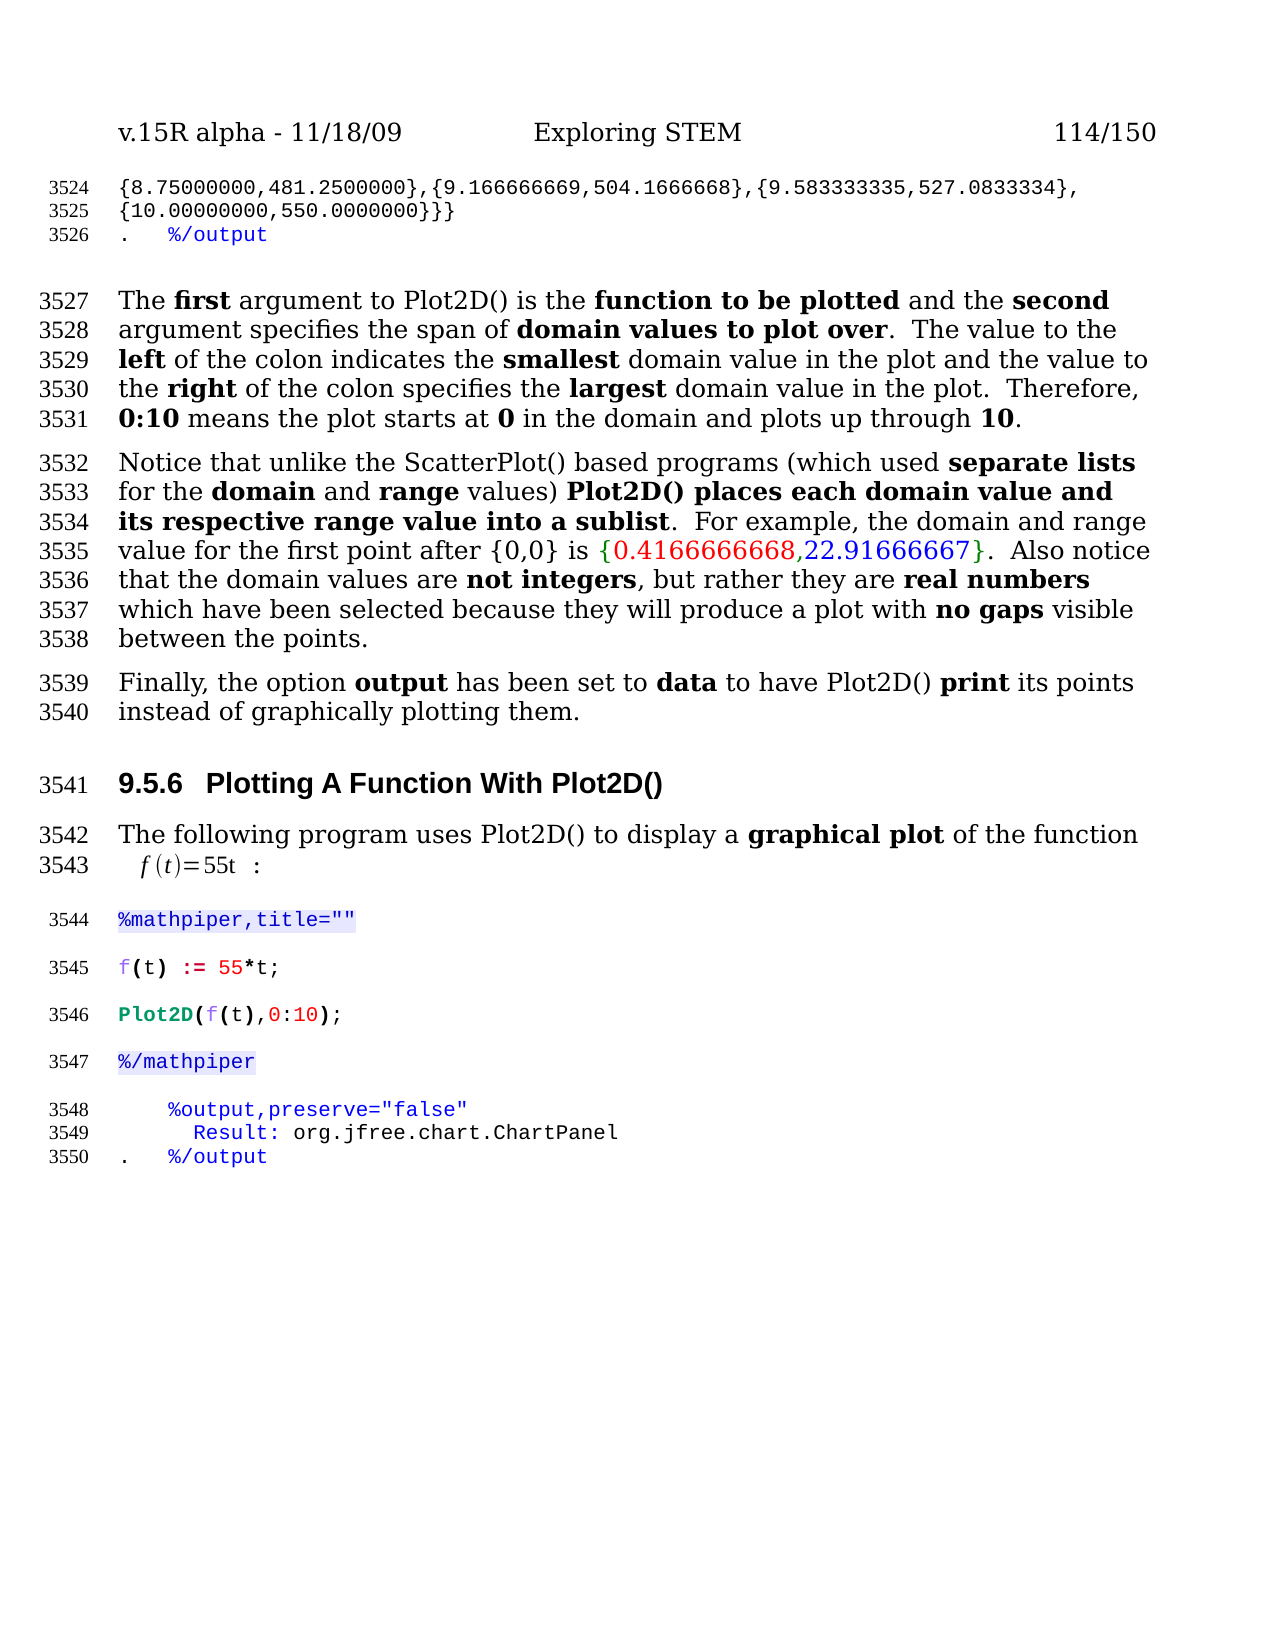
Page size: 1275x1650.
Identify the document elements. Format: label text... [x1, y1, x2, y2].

text . %/output [118, 1146, 1157, 1169]
text %mathpiper,title="" [118, 909, 1157, 933]
text The following program uses Plot2D() to display a graphical plot of the function: [118, 820, 1157, 880]
text . %/output [118, 224, 1157, 248]
subtitle Plotting A Function With Plot2D() [118, 766, 1157, 799]
text Result: org.jfree.chart.ChartPanel [118, 1122, 1157, 1146]
text Notice that unlike the ScatterPlot() based programs (which used separate lists for the domain and range values) Plot2D() places each domain value and its respective range value into a sublist. For example, the domain and range value for the first point after {0,0} is {0.4166666668,22.91666667}. Also notice that the domain values are not integers, but rather they are real numbers which have been selected because they will produce a plot with no gaps visible between the points. [118, 448, 1157, 653]
text {8.75000000,481.2500000},{9.166666669,504.1666668},{9.583333335,527.0833334},{10.00000000,550.0000000}}} [118, 177, 1157, 224]
text Plot2D(f(t),0:10); [118, 1004, 1157, 1028]
text %/mathpiper [118, 1051, 1157, 1075]
text f(t) := 55*t; [118, 957, 1157, 980]
text %output,preserve="false" [118, 1099, 1157, 1122]
text Finally, the option output has been set to data to have Plot2D() print its points instead of graphically plotting them. [118, 668, 1157, 727]
text The first argument to Plot2D() is the function to be plotted and the second argument specifies the span of domain values to plot over. The value to the left of the colon indicates the smallest domain value in the plot and the value to the right of the colon specifies the largest domain value in the plot. Therefore, 0:10 means the plot starts at 0 in the domain and plots up through 10. [118, 286, 1157, 433]
